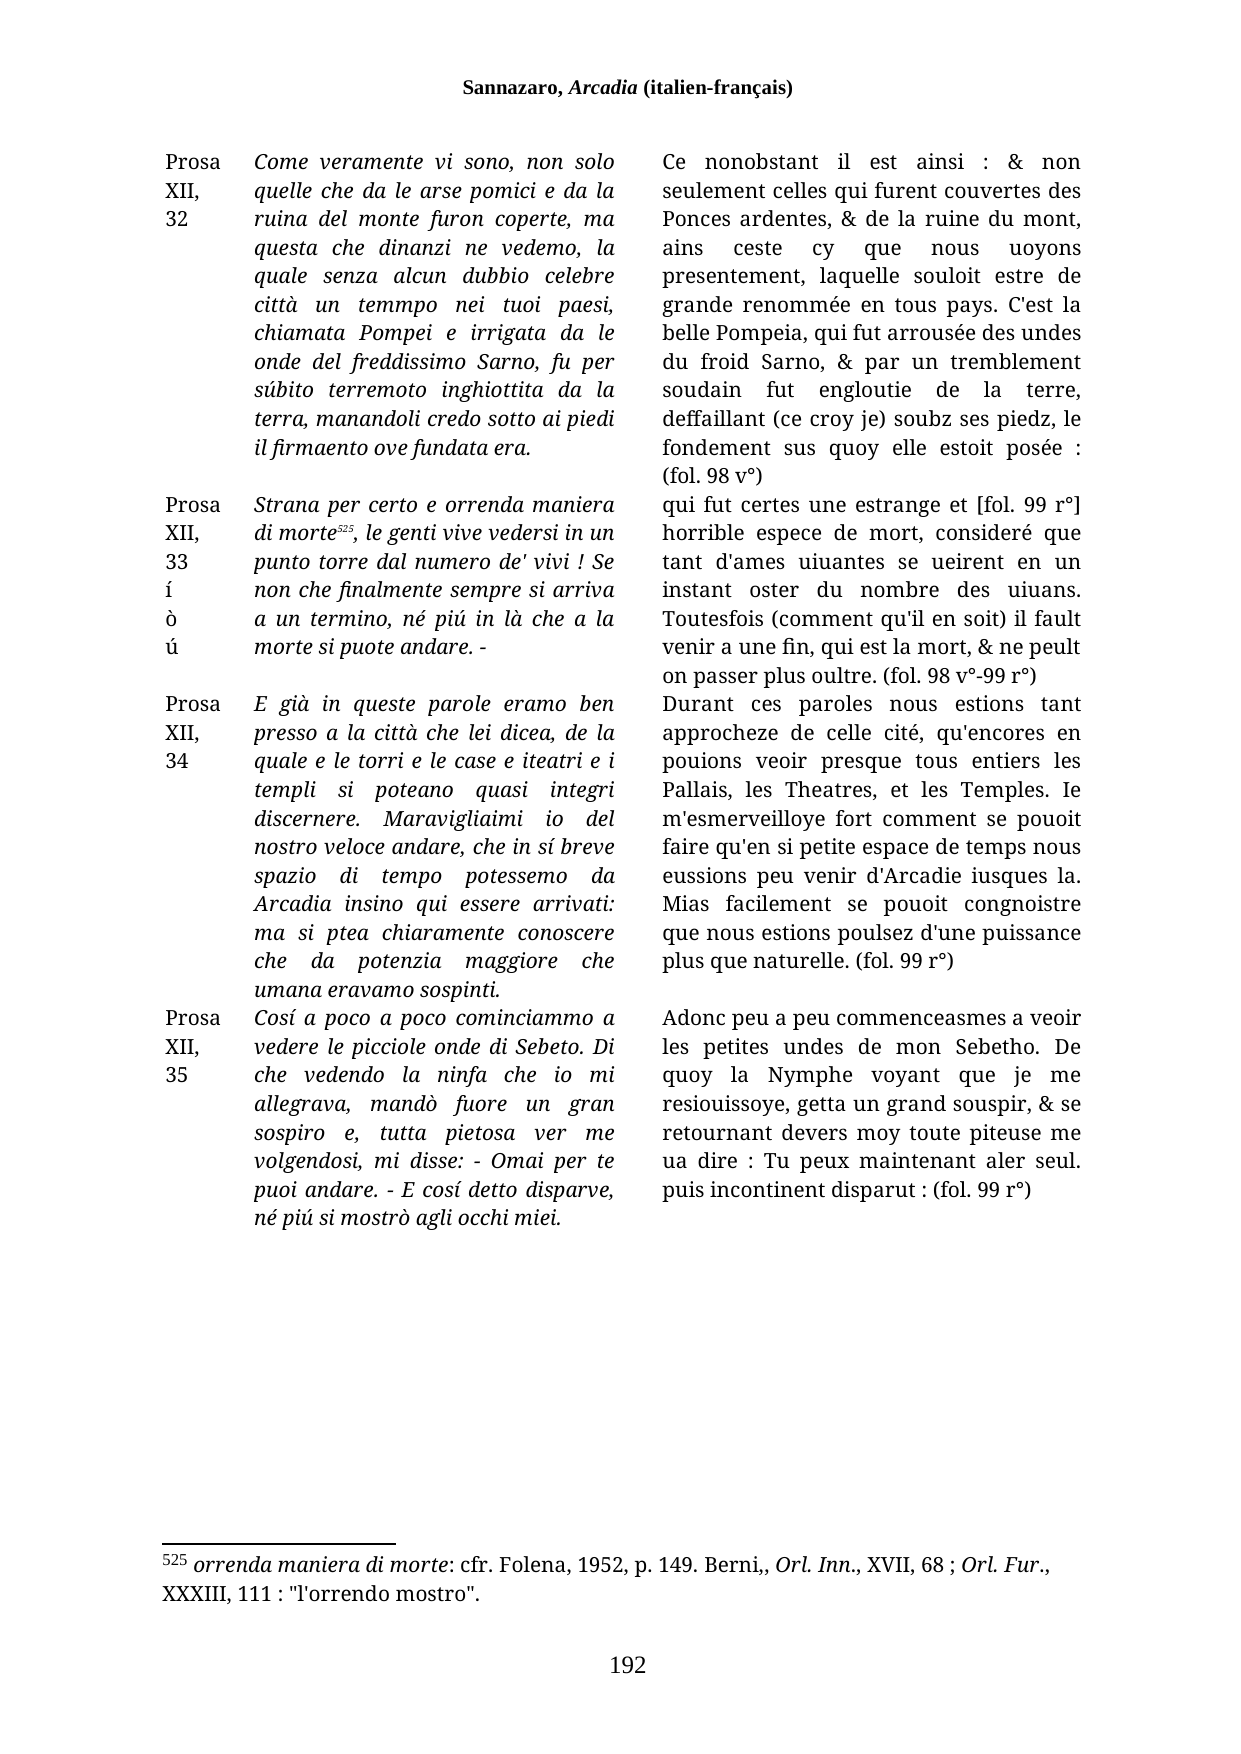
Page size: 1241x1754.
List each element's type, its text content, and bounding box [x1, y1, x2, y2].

table_cell Come veramente vi sono, non solo quelle che da le arse pomici e da la ruina del monte furon coperte, ma questa che dinanzi ne vedemo, la quale senza alcun dubbio celebre città un temmpo nei tuoi paesi, chiamata Pompei e irrigata da le onde del freddissimo Sarno, fu per súbito terremoto inghiottita da la terra, manandoli credo sotto ai piedi il firmaento ove fundata era. [232, 147, 640, 489]
table_cell E già in queste parole eramo ben presso a la città che lei dicea, de la quale e le torri e le case e iteatri e i templi si poteano quasi integri discernere. Maravigliaimi io del nostro veloce andare, che in sí breve spazio di tempo potessemo da Arcadia insino qui essere arrivati: ma si ptea chiaramente conoscere che da potenzia maggiore che umana eravamo sospinti. [232, 689, 640, 1003]
table_cell Cosí a poco a poco cominciammo a vedere le picciole onde di Sebeto. Di che vedendo la ninfa che io mi allegrava, mandò fuore un gran sospiro e, tutta pietosa ver me volgendosi, mi disse: - Omai per te puoi andare. - E cosí detto disparve, né piú si mostrò agli occhi miei. [232, 1003, 640, 1232]
table_cell Prosa XII, 32 [158, 147, 232, 489]
table_cell Durant ces paroles nous estions tant approcheze de celle cité, qu'encores en pouions veoir presque tous entiers les Pallais, les Theatres, et les Temples. Ie m'esmerveilloye fort comment se pouoit faire qu'en si petite espace de temps nous eussions peu venir d'Arcadie iusques la. Mias facilement se pouoit congnoistre que nous estions poulsez d'une puissance plus que naturelle. (fol. 99 r°) [640, 689, 1104, 1003]
table_cell Prosa XII, 35 [158, 1003, 232, 1232]
table_cell Prosa XII, 33 í ò ú [158, 490, 232, 689]
table_cell qui fut certes une estrange et [fol. 99 r°] horrible espece de mort, consideré que tant d'ames uiuantes se ueirent en un instant oster du nombre des uiuans. Toutesfois (comment qu'il en soit) il fault venir a une fin, qui est la mort, & ne peult on passer plus oultre. (fol. 98 v°-99 r°) [640, 490, 1104, 689]
table_cell Ce nonobstant il est ainsi : & non seulement celles qui furent couvertes des Ponces ardentes, & de la ruine du mont, ains ceste cy que nous uoyons presentement, laquelle souloit estre de grande renommée en tous pays. C'est la belle Pompeia, qui fut arrousée des undes du froid Sarno, & par un tremblement soudain fut engloutie de la terre, deffaillant (ce croy je) soubz ses piedz, le fondement sus quoy elle estoit posée : (fol. 98 v°) [640, 147, 1104, 489]
table_cell Prosa XII, 34 [158, 689, 232, 1003]
table_cell Strana per certo e orrenda maniera di morte, le genti vive vedersi in un punto torre dal numero de' vivi ! Se non che finalmente sempre si arriva a un termino, né piú in là che a la morte si puote andare. - [232, 490, 640, 689]
table_cell Adonc peu a peu commenceasmes a veoir les petites undes de mon Sebetho. De quoy la Nymphe voyant que je me resiouissoye, getta un grand souspir, & se retournant devers moy toute piteuse me ua dire : Tu peux maintenant aler seul. puis incontinent disparut : (fol. 99 r°) [640, 1003, 1104, 1232]
